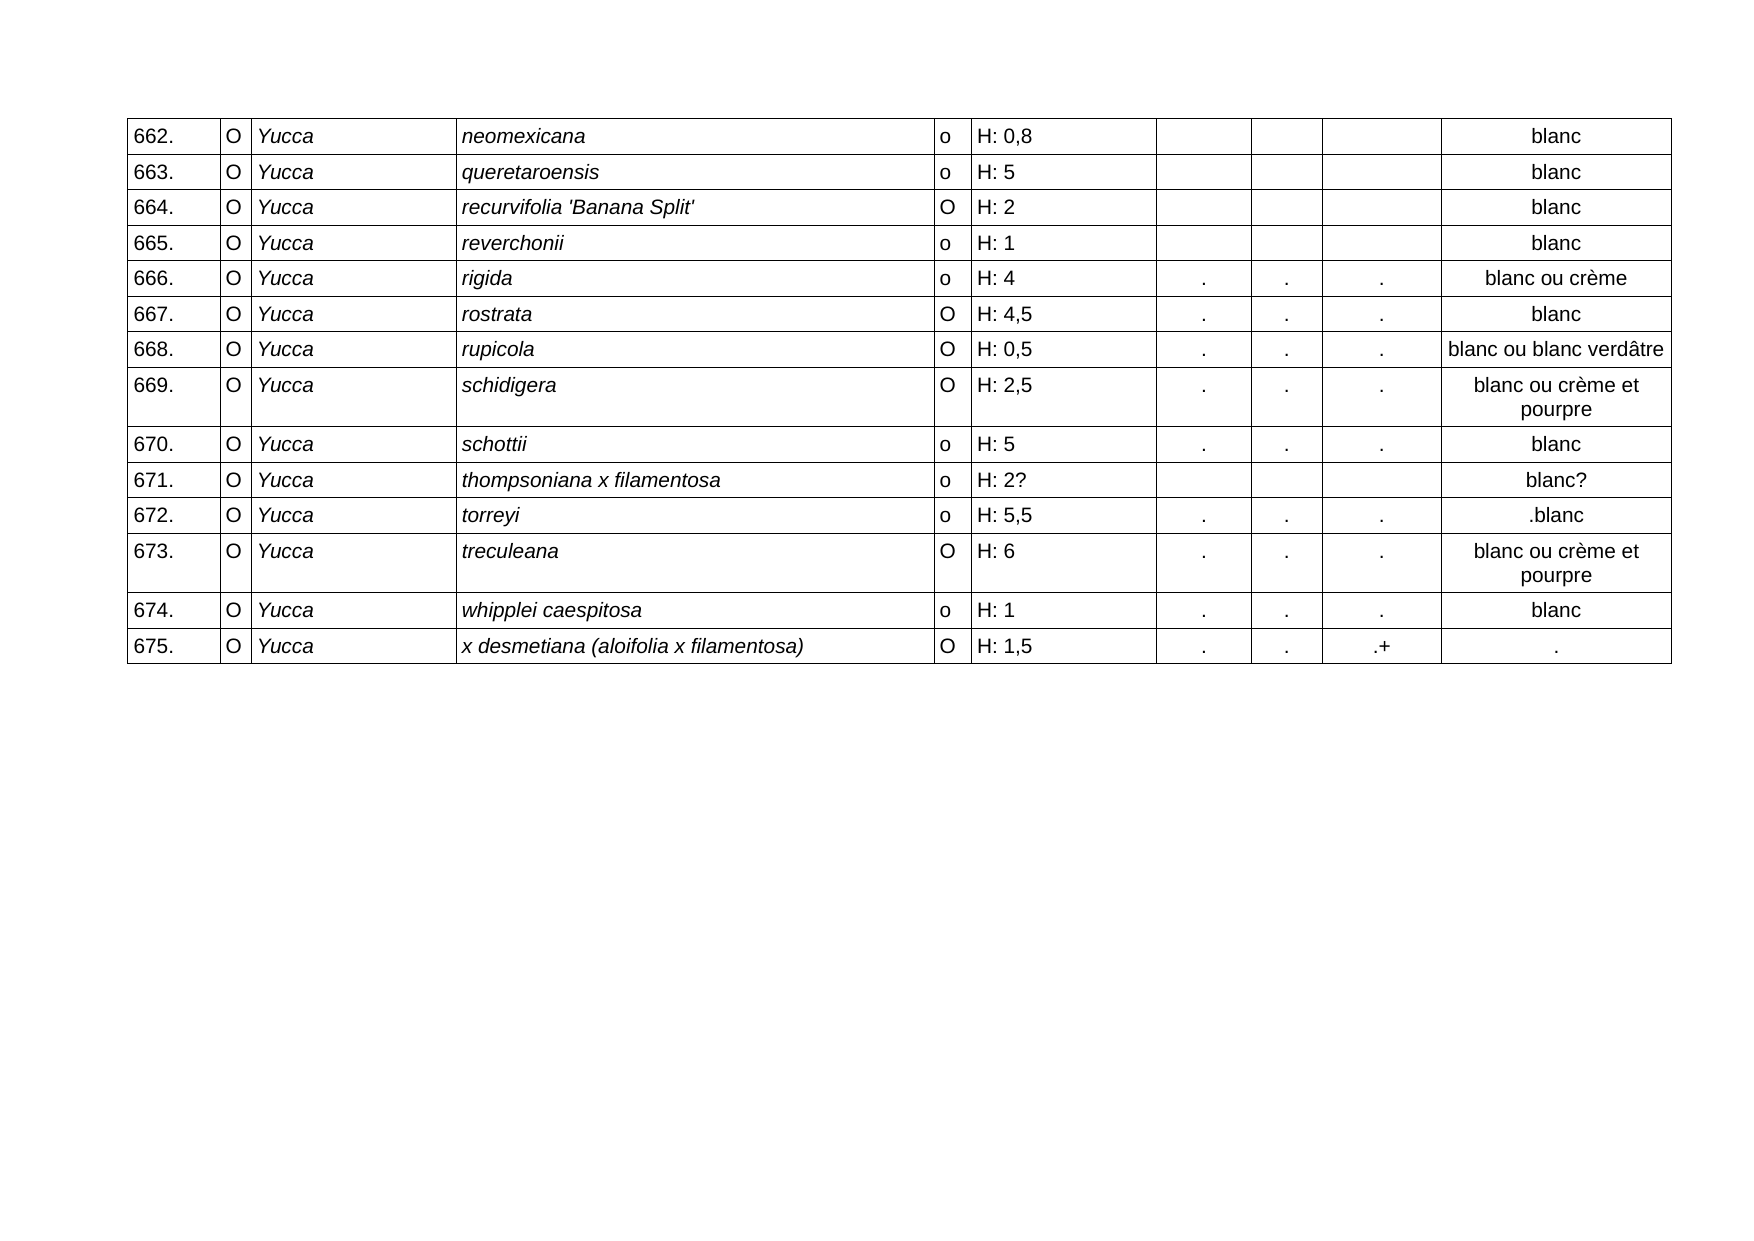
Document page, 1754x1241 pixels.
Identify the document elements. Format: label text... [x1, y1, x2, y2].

table_cell . [1252, 297, 1322, 331]
table_cell O [221, 119, 251, 154]
table_cell o [935, 593, 971, 628]
table_cell . [1252, 261, 1322, 296]
table_cell rostrata [457, 297, 934, 331]
table_cell o [935, 155, 971, 189]
table_cell Yucca [252, 190, 456, 225]
table_cell . [1157, 629, 1251, 663]
table_cell Yucca [252, 427, 456, 462]
table_cell H: 4 [972, 261, 1156, 296]
table_cell Yucca [252, 119, 456, 154]
table_cell blanc? [1442, 463, 1671, 497]
table_cell . [1323, 332, 1441, 367]
table_cell . [1157, 368, 1251, 426]
table_cell H: 4,5 [972, 297, 1156, 331]
table_cell . [1157, 297, 1251, 331]
table_cell . [1157, 593, 1251, 628]
table_cell . [1252, 427, 1322, 462]
table_cell O [221, 190, 251, 225]
table_cell . [1442, 629, 1671, 663]
table_cell . [1252, 498, 1322, 533]
table_cell [128, 498, 220, 533]
table_cell [1252, 190, 1322, 225]
table_cell . [1157, 261, 1251, 296]
table_cell . [1323, 261, 1441, 296]
table_cell . [1323, 368, 1441, 426]
table_cell .blanc [1442, 498, 1671, 533]
table_cell o [935, 119, 971, 154]
table_cell [1252, 226, 1322, 260]
table_cell [128, 463, 220, 497]
table_cell [128, 155, 220, 189]
table_cell [1252, 119, 1322, 154]
table_cell [128, 226, 220, 260]
table_cell schottii [457, 427, 934, 462]
table_cell blanc [1442, 119, 1671, 154]
table_cell Yucca [252, 261, 456, 296]
table_cell [1323, 155, 1441, 189]
table_cell O [221, 332, 251, 367]
table_cell O [221, 629, 251, 663]
table_cell . [1157, 534, 1251, 592]
table_cell recurvifolia 'Banana Split' [457, 190, 934, 225]
table_cell O [221, 498, 251, 533]
table_cell . [1323, 297, 1441, 331]
table_cell O [221, 593, 251, 628]
table_cell rigida [457, 261, 934, 296]
table_cell O [935, 190, 971, 225]
table_cell [1157, 119, 1251, 154]
table_cell H: 0,5 [972, 332, 1156, 367]
table_cell H: 5 [972, 427, 1156, 462]
table_cell [1157, 155, 1251, 189]
table_cell neomexicana [457, 119, 934, 154]
table_cell O [935, 297, 971, 331]
table_cell . [1157, 427, 1251, 462]
table_cell [1252, 155, 1322, 189]
table_cell whipplei caespitosa [457, 593, 934, 628]
table_cell [1323, 463, 1441, 497]
table_cell [128, 297, 220, 331]
table_cell Yucca [252, 155, 456, 189]
table_cell [128, 190, 220, 225]
table_cell o [935, 427, 971, 462]
table_cell schidigera [457, 368, 934, 426]
table_cell blanc ou crème et pourpre [1442, 534, 1671, 592]
table_cell . [1252, 368, 1322, 426]
table_cell Yucca [252, 368, 456, 426]
table_cell O [935, 368, 971, 426]
table_cell H: 1 [972, 226, 1156, 260]
table_cell [128, 368, 220, 426]
table_cell queretaroensis [457, 155, 934, 189]
table_cell O [935, 629, 971, 663]
table_cell [128, 332, 220, 367]
table_cell [1323, 190, 1441, 225]
table_cell O [221, 226, 251, 260]
table_cell [128, 534, 220, 592]
table_cell Yucca [252, 498, 456, 533]
table_cell o [935, 261, 971, 296]
table_cell O [221, 368, 251, 426]
table_cell blanc ou blanc verdâtre [1442, 332, 1671, 367]
table_cell H: 2 [972, 190, 1156, 225]
table_cell blanc [1442, 427, 1671, 462]
table_cell O [221, 463, 251, 497]
table_cell Yucca [252, 534, 456, 592]
table_cell Yucca [252, 226, 456, 260]
table_cell . [1252, 629, 1322, 663]
table_cell [128, 119, 220, 154]
table_cell blanc ou crème et pourpre [1442, 368, 1671, 426]
table_cell [1157, 190, 1251, 225]
table_cell H: 1 [972, 593, 1156, 628]
table_cell Yucca [252, 332, 456, 367]
table_cell . [1252, 534, 1322, 592]
table_cell O [221, 155, 251, 189]
table_cell Yucca [252, 463, 456, 497]
table_cell . [1323, 593, 1441, 628]
table_cell H: 5,5 [972, 498, 1156, 533]
table_cell [1157, 226, 1251, 260]
table_cell Yucca [252, 297, 456, 331]
table_cell blanc [1442, 226, 1671, 260]
table_cell H: 5 [972, 155, 1156, 189]
table_cell o [935, 463, 971, 497]
table_cell . [1157, 332, 1251, 367]
table_cell reverchonii [457, 226, 934, 260]
table_cell Yucca [252, 593, 456, 628]
table_cell o [935, 226, 971, 260]
table_cell rupicola [457, 332, 934, 367]
table_cell blanc [1442, 155, 1671, 189]
table_cell O [221, 261, 251, 296]
table_cell H: 0,8 [972, 119, 1156, 154]
table_cell [128, 629, 220, 663]
table_cell H: 2,5 [972, 368, 1156, 426]
table_cell H: 6 [972, 534, 1156, 592]
table_cell thompsoniana x filamentosa [457, 463, 934, 497]
table_cell O [221, 297, 251, 331]
table_cell . [1157, 498, 1251, 533]
table_cell o [935, 498, 971, 533]
table_cell [128, 427, 220, 462]
table_cell Yucca [252, 629, 456, 663]
table_cell blanc [1442, 297, 1671, 331]
table_cell O [935, 534, 971, 592]
table_cell blanc [1442, 190, 1671, 225]
table_cell . [1252, 332, 1322, 367]
table_cell H: 2? [972, 463, 1156, 497]
table_cell O [221, 534, 251, 592]
table_cell torreyi [457, 498, 934, 533]
table_cell x desmetiana (aloifolia x filamentosa) [457, 629, 934, 663]
table_cell [1323, 226, 1441, 260]
table_cell . [1323, 534, 1441, 592]
table_cell [1252, 463, 1322, 497]
table_cell [1323, 119, 1441, 154]
table_cell . [1252, 593, 1322, 628]
table_cell . [1323, 498, 1441, 533]
table_cell blanc [1442, 593, 1671, 628]
table_cell blanc ou crème [1442, 261, 1671, 296]
table_cell treculeana [457, 534, 934, 592]
table_cell . [1323, 427, 1441, 462]
table_cell [128, 261, 220, 296]
table_cell [1157, 463, 1251, 497]
table_cell O [935, 332, 971, 367]
table_cell .+ [1323, 629, 1441, 663]
table_cell [128, 593, 220, 628]
table_cell H: 1,5 [972, 629, 1156, 663]
table_cell O [221, 427, 251, 462]
